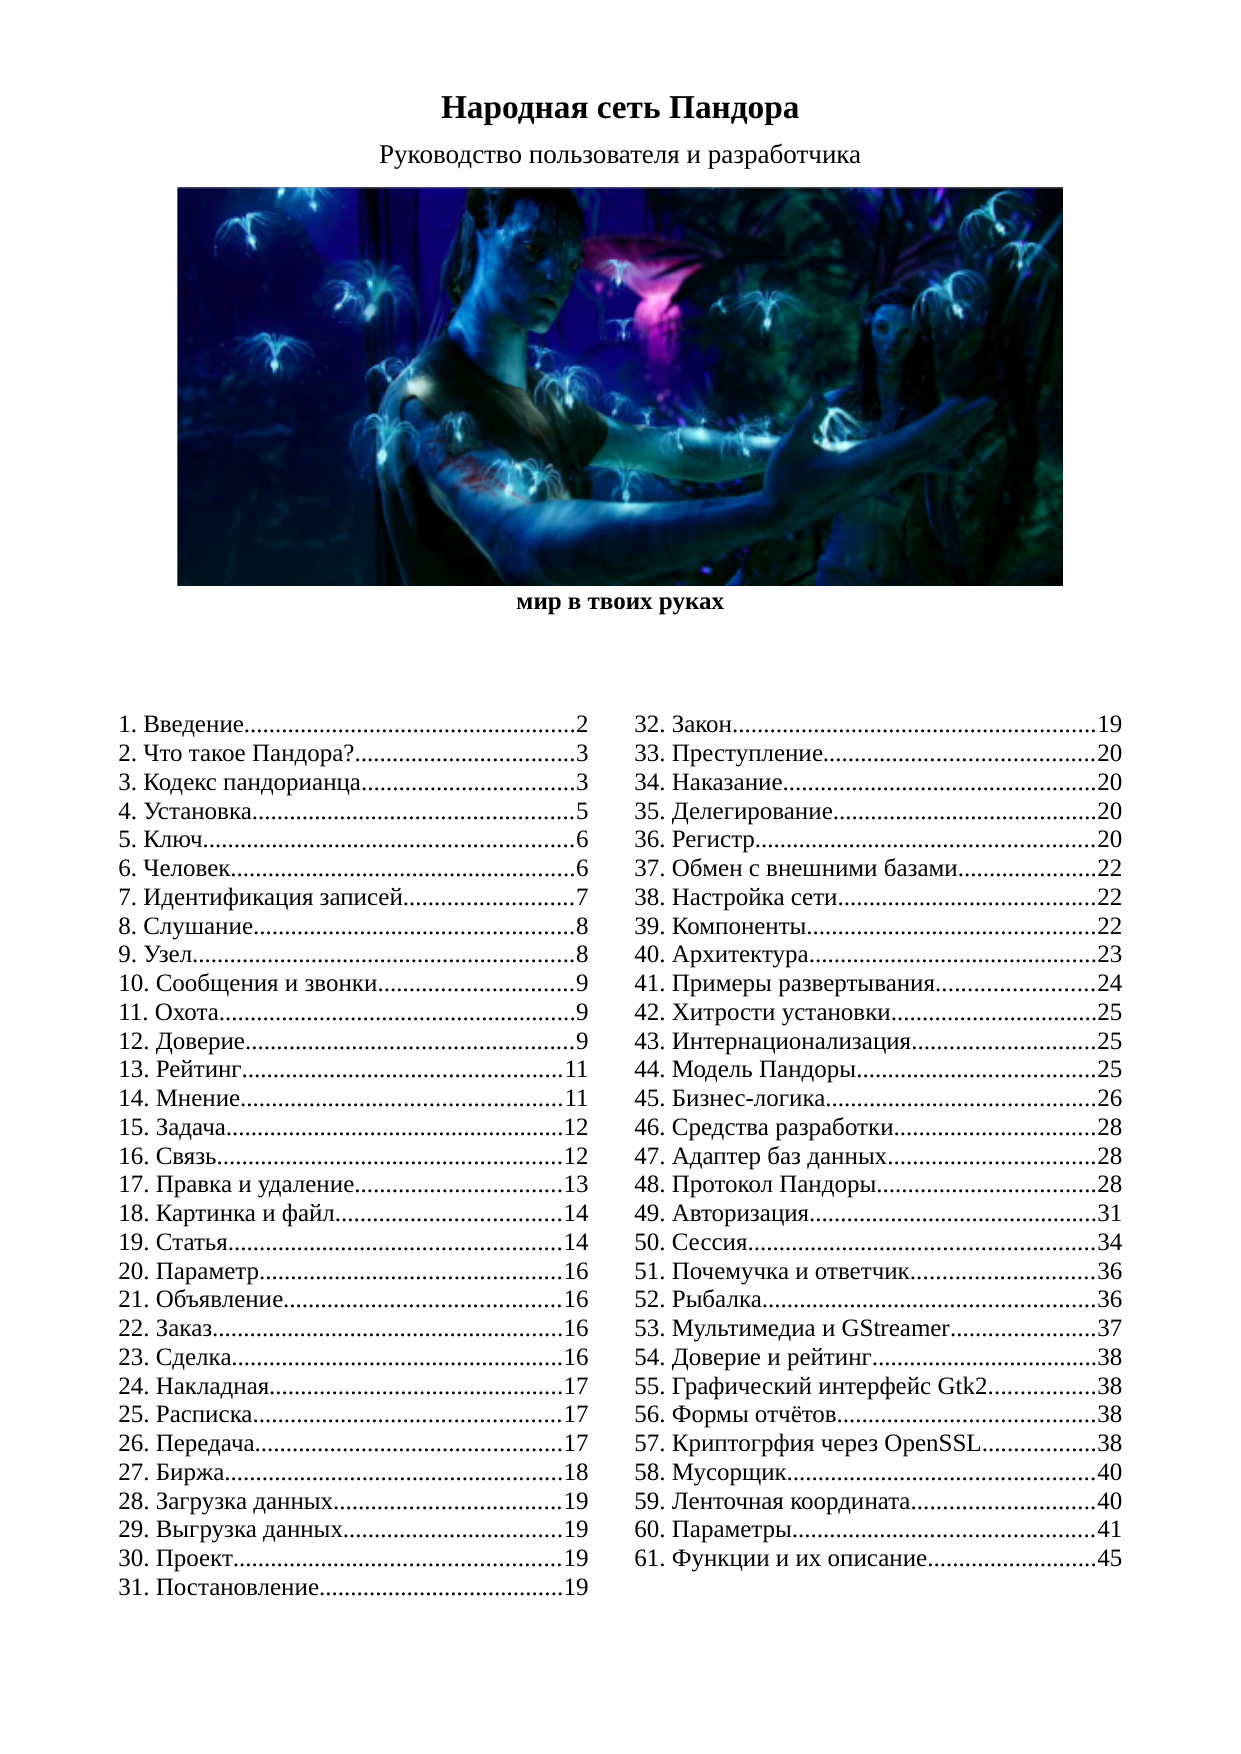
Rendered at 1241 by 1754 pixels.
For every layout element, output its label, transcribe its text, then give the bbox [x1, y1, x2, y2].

text 24. Накладная 17 [118, 1371, 588, 1399]
text мир в твоих руках [118, 586, 1122, 614]
text 47. Адаптер баз данных 28 [634, 1141, 1122, 1169]
text 39. Компоненты 22 [634, 911, 1122, 939]
text 12. Доверие 9 [118, 1026, 588, 1054]
text 3. Кодекс пандорианца 3 [118, 767, 588, 796]
text 44. Модель Пандоры 25 [634, 1054, 1122, 1083]
text 6. Человек 6 [118, 853, 588, 882]
text 14. Мнение 11 [118, 1083, 588, 1112]
text 57. Криптогрфия через OpenSSL 38 [634, 1428, 1122, 1457]
text 50. Сессия 34 [634, 1227, 1122, 1256]
text 13. Рейтинг 11 [118, 1054, 588, 1083]
text 52. Рыбалка 36 [634, 1284, 1122, 1313]
text 28. Загрузка данных 19 [118, 1486, 588, 1514]
text 38. Настройка сети 22 [634, 882, 1122, 911]
text 32. Закон 19 [634, 709, 1122, 738]
text 46. Средства разработки 28 [634, 1112, 1122, 1141]
text 17. Правка и удаление 13 [118, 1169, 588, 1198]
text 30. Проект 19 [118, 1543, 588, 1572]
text 35. Делегирование 20 [634, 796, 1122, 824]
text 45. Бизнес-логика 26 [634, 1083, 1122, 1112]
text 1. Введение 2 [118, 709, 588, 738]
text 31. Постановление 19 [118, 1572, 588, 1601]
text 61. Функции и их описание 45 [634, 1543, 1122, 1572]
text 58. Мусорщик 40 [634, 1457, 1122, 1486]
text 18. Картинка и файл 14 [118, 1198, 588, 1227]
text 4. Установка 5 [118, 796, 588, 824]
text 21. Объявление 16 [118, 1284, 588, 1313]
text 37. Обмен с внешними базами 22 [634, 853, 1122, 882]
text Руководство пользователя и разработчика [118, 138, 1122, 169]
picture [177, 187, 1063, 586]
text 34. Наказание 20 [634, 767, 1122, 796]
text 7. Идентификация записей 7 [118, 882, 588, 911]
text 41. Примеры развертывания 24 [634, 968, 1122, 997]
text 27. Биржа 18 [118, 1457, 588, 1486]
text 23. Сделка 16 [118, 1342, 588, 1371]
text 26. Передача 17 [118, 1428, 588, 1457]
text 2. Что такое Пандора? 3 [118, 738, 588, 767]
text 55. Графический интерфейс Gtk2 38 [634, 1371, 1122, 1399]
text 48. Протокол Пандоры 28 [634, 1169, 1122, 1198]
text 10. Сообщения и звонки 9 [118, 968, 588, 997]
text 51. Почемучка и ответчик 36 [634, 1256, 1122, 1284]
text 60. Параметры 41 [634, 1514, 1122, 1543]
text 42. Хитрости установки 25 [634, 997, 1122, 1026]
text 29. Выгрузка данных 19 [118, 1514, 588, 1543]
text 8. Слушание 8 [118, 911, 588, 939]
text 33. Преступление 20 [634, 738, 1122, 767]
text 9. Узел 8 [118, 939, 588, 968]
text 5. Ключ 6 [118, 824, 588, 853]
text 19. Cтатья 14 [118, 1227, 588, 1256]
text 59. Ленточная координата 40 [634, 1486, 1122, 1514]
text 40. Архитектура 23 [634, 939, 1122, 968]
text 22. Заказ 16 [118, 1313, 588, 1342]
text Народная сеть Пандора [118, 87, 1122, 126]
text 56. Формы отчётов 38 [634, 1399, 1122, 1428]
text 25. Расписка 17 [118, 1399, 588, 1428]
text 16. Связь 12 [118, 1141, 588, 1169]
text 49. Авторизация 31 [634, 1198, 1122, 1227]
text 43. Интернационализация 25 [634, 1026, 1122, 1054]
text 15. Задача 12 [118, 1112, 588, 1141]
text 53. Мультимедиа и GStreamer 37 [634, 1313, 1122, 1342]
text 11. Охота 9 [118, 997, 588, 1026]
text 20. Параметр 16 [118, 1256, 588, 1284]
text 36. Регистр 20 [634, 824, 1122, 853]
text 54. Доверие и рейтинг 38 [634, 1342, 1122, 1371]
